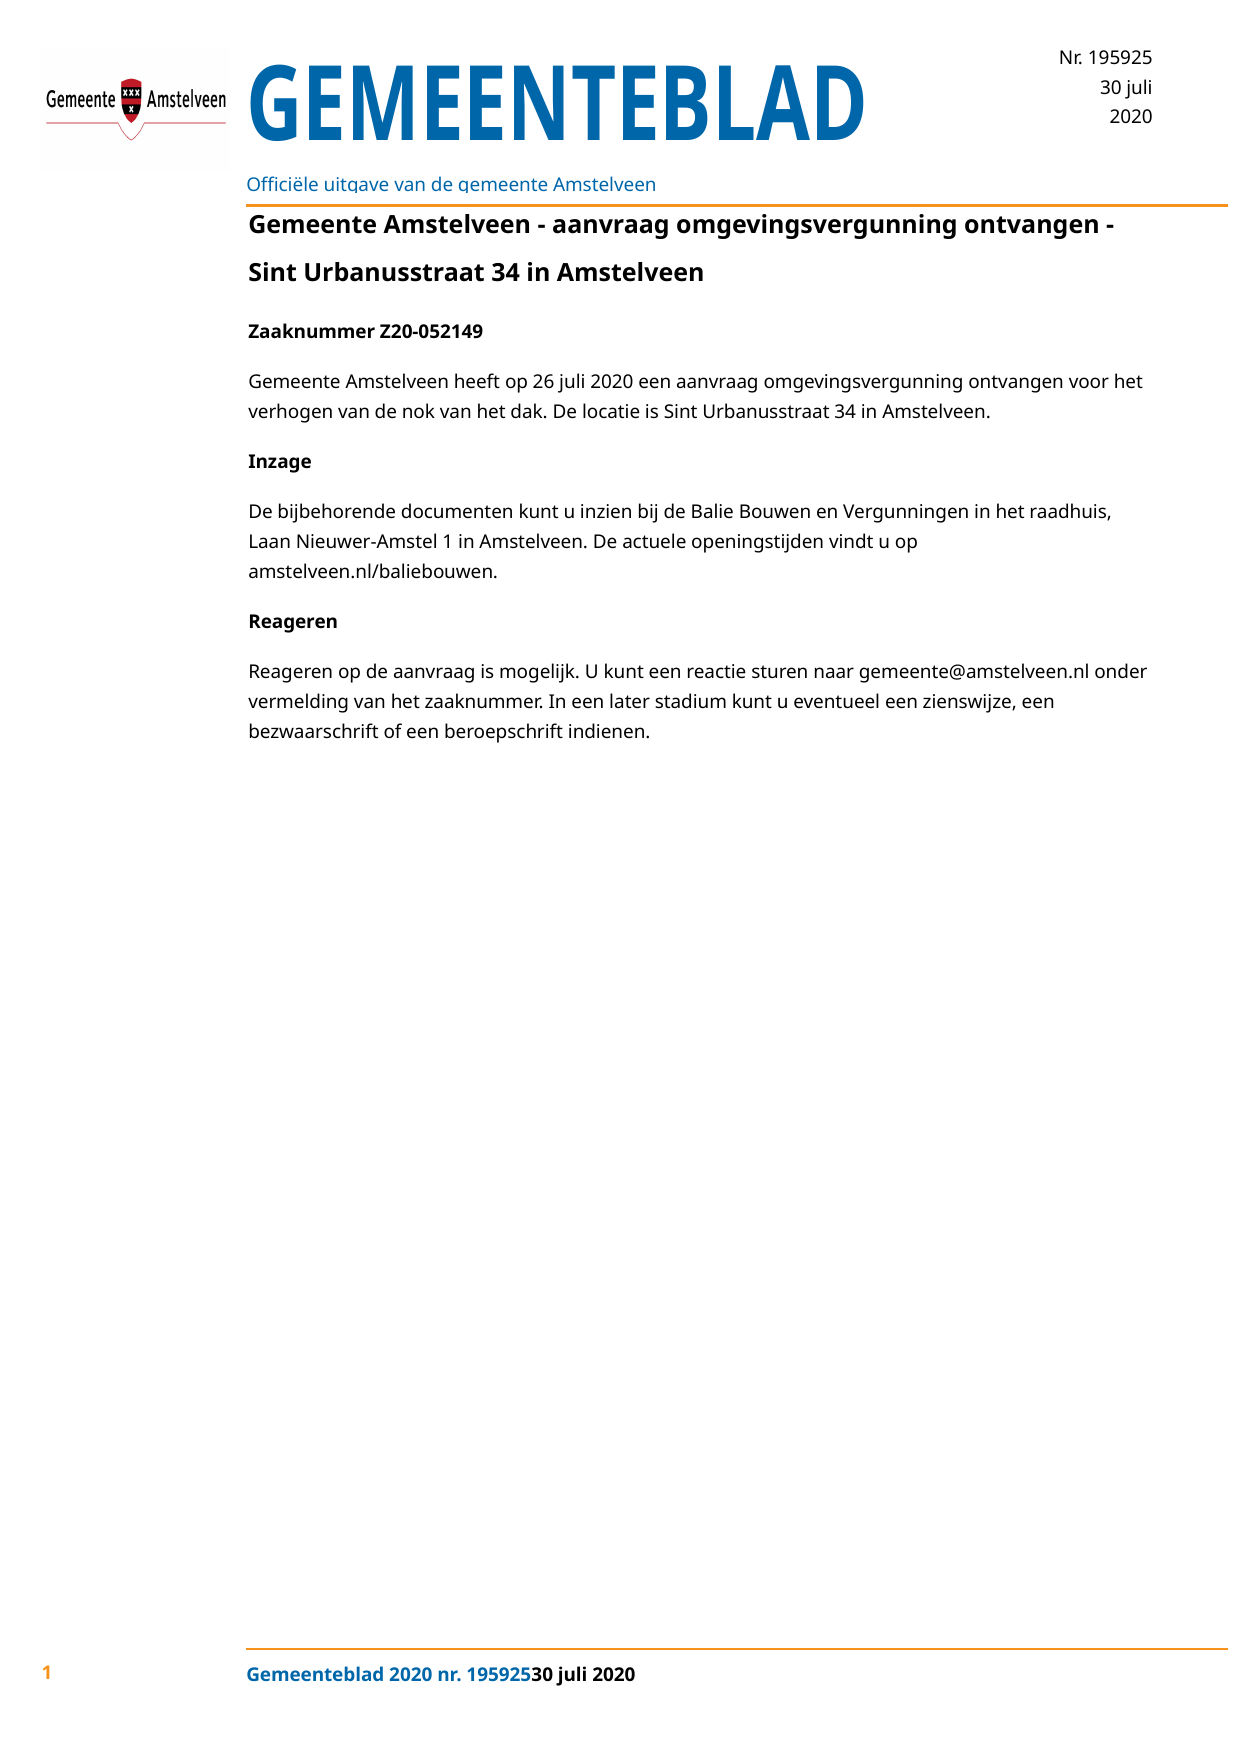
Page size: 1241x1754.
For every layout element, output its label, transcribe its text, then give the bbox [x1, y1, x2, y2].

picture [41, 47, 231, 172]
text Zaaknummer Z20-052149 [248, 318, 1152, 344]
text De bijbehorende documenten kunt u inzien bij de Balie Bouwen en Vergunningen in het raadhuis, Laan Nieuwer-Amstel 1 in Amstelveen. De actuele openingstijden vindt u op amstelveen.nl/baliebouwen. [248, 499, 1152, 584]
text Reageren op de aanvraag is mogelijk. U kunt een reactie sturen naar gemeente@amstelveen.nl onder vermelding van het zaaknummer. In een later stadium kunt u eventueel een zienswijze, een bezwaarschrift of een beroepschrift indienen. [248, 659, 1152, 744]
text Gemeente Amstelveen heeft op 26 juli 2020 een aanvraag omgevingsvergunning ontvangen voor het verhogen van de nok van het dak. De locatie is Sint Urbanusstraat 34 in Amstelveen. [248, 368, 1152, 424]
text Gemeente Amstelveen - aanvraag omgevingsvergunning ontvangen - Sint Urbanusstraat 34 in Amstelveen [248, 207, 1152, 288]
text Inzage [248, 448, 1152, 474]
text Reageren [248, 608, 1152, 634]
